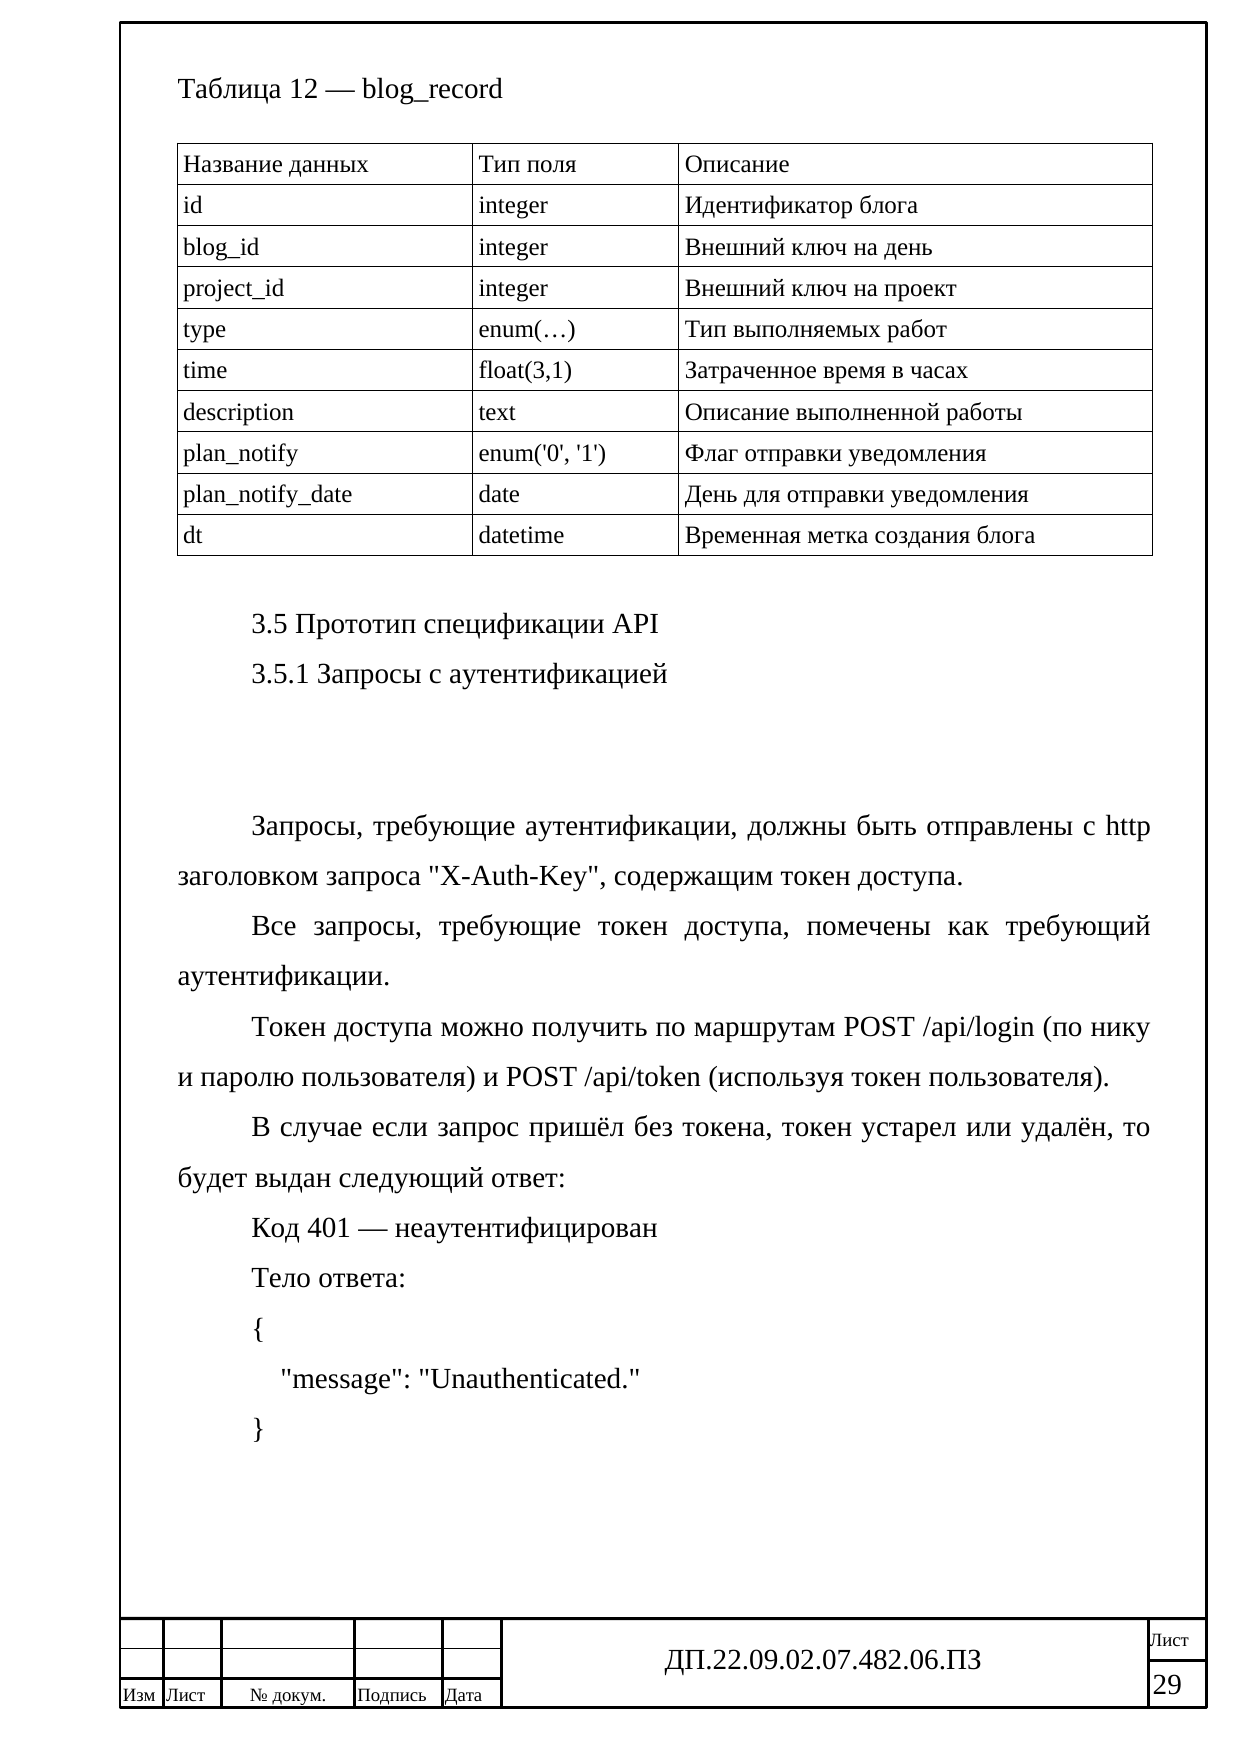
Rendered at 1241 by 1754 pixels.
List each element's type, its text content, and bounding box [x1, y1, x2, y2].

table_cell id [178, 185, 472, 225]
subtitle Запросы с аутентификацией [177, 657, 1152, 690]
table_cell integer [473, 226, 678, 266]
table_cell blog_id [178, 226, 472, 266]
text Тело ответа: [177, 1260, 1152, 1294]
table_cell float(3,1) [473, 350, 678, 390]
table_cell plan_notify_date [178, 474, 472, 514]
table_cell date [473, 474, 678, 514]
table_cell Идентификатор блога [679, 185, 1152, 225]
text Токен доступа можно получить по маршрутам POST /api/login (по нику и паролю пользователя) и POST /api/token (используя токен пользователя). [177, 1009, 1152, 1093]
table_cell enum('0', '1') [473, 432, 678, 472]
table_cell integer [473, 185, 678, 225]
text { [177, 1311, 1152, 1344]
table_cell Внешний ключ на день [679, 226, 1152, 266]
text Таблица 12 — blog_record [177, 71, 1152, 105]
table_cell Тип выполняемых работ [679, 309, 1152, 349]
table_cell project_id [178, 267, 472, 307]
text "message": "Unauthenticated." [177, 1361, 1152, 1394]
text } [177, 1411, 1152, 1445]
table_cell Затраченное время в часах [679, 350, 1152, 390]
table_cell dt [178, 515, 472, 555]
text Все запросы, требующие токен доступа, помечены как требующий аутентификации. [177, 908, 1152, 992]
text В случае если запрос пришёл без токена, токен устарел или удалён, то будет выдан следующий ответ: [177, 1109, 1152, 1193]
table_cell integer [473, 267, 678, 307]
table_cell День для отправки уведомления [679, 474, 1152, 514]
text Код 401 — неаутентифицирован [177, 1210, 1152, 1244]
table_cell Временная метка создания блога [679, 515, 1152, 555]
table_header Название данных [178, 144, 472, 184]
subtitle Прототип спецификации API [177, 606, 1152, 640]
table_cell plan_notify [178, 432, 472, 472]
table_cell Описание выполненной работы [679, 391, 1152, 431]
table_cell Внешний ключ на проект [679, 267, 1152, 307]
table_header Описание [679, 144, 1152, 184]
table_cell datetime [473, 515, 678, 555]
text Запросы, требующие аутентификации, должны быть отправлены с http заголовком запроса "X-Auth-Key", содержащим токен доступа. [177, 808, 1152, 891]
table_cell Флаг отправки уведомления [679, 432, 1152, 472]
table_cell description [178, 391, 472, 431]
table_cell time [178, 350, 472, 390]
table_cell enum(…) [473, 309, 678, 349]
table_header Тип поля [473, 144, 678, 184]
table_cell type [178, 309, 472, 349]
table_cell text [473, 391, 678, 431]
